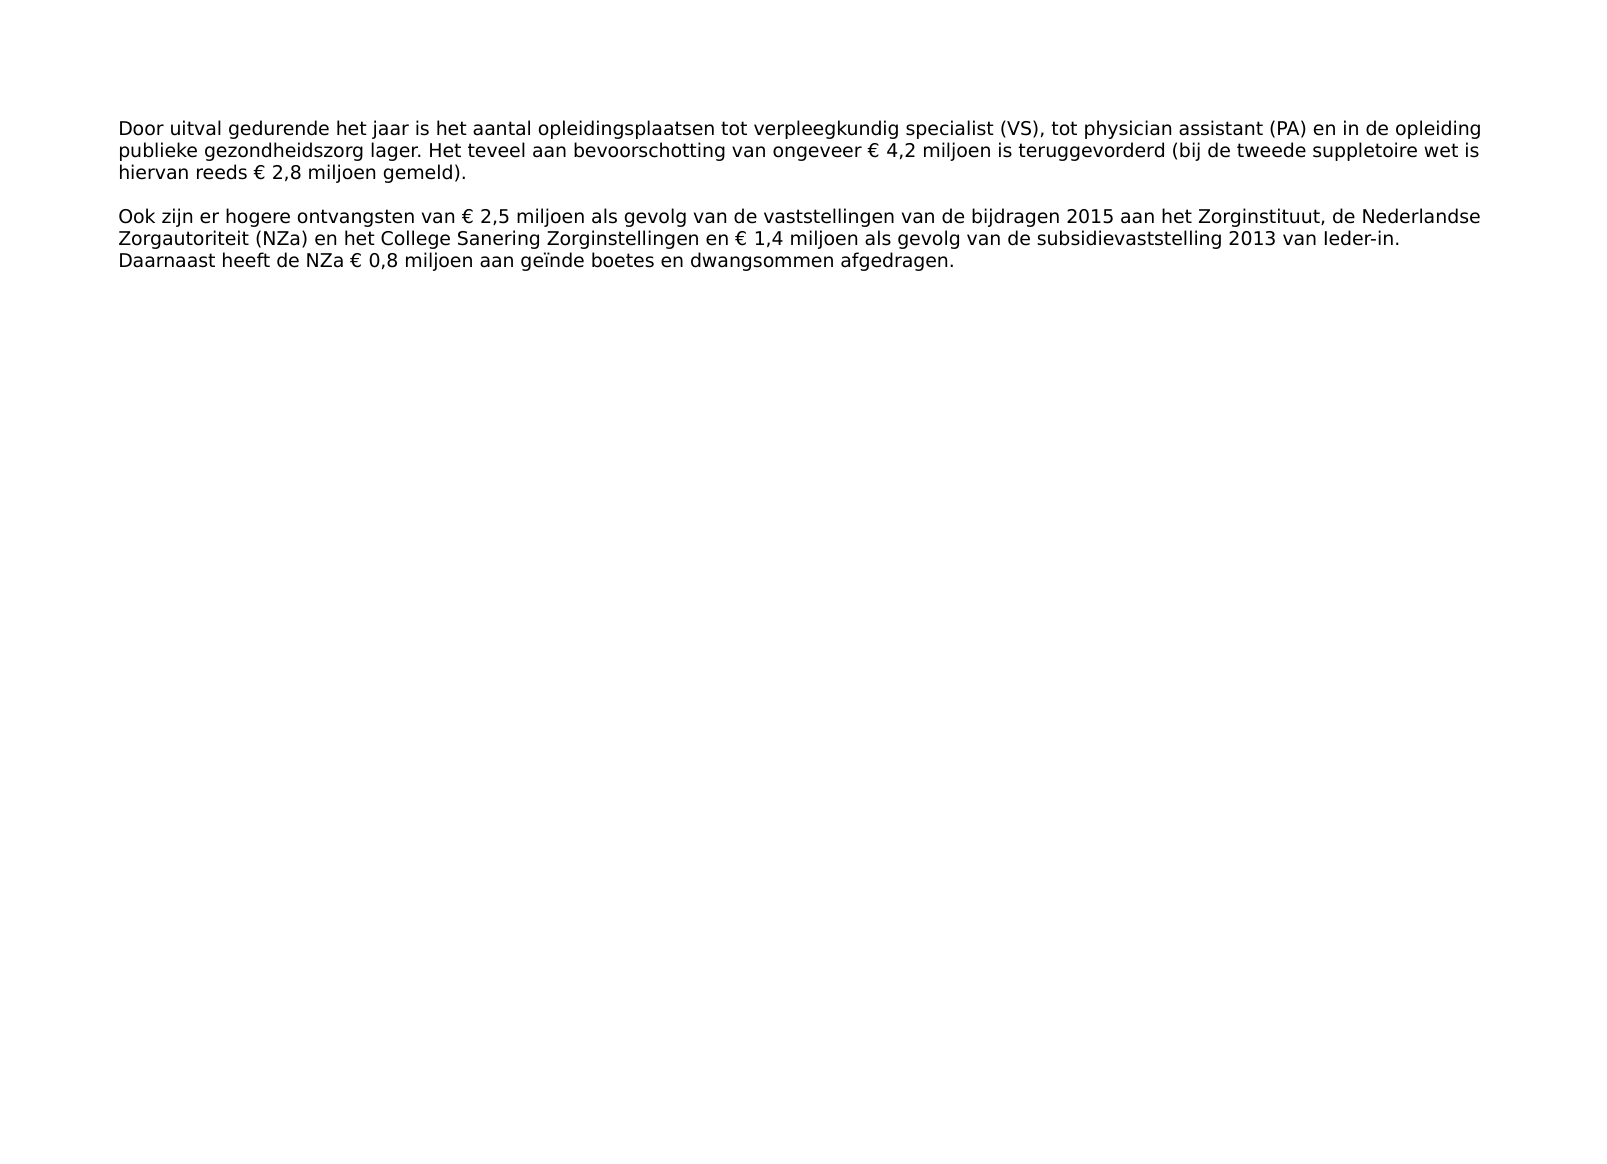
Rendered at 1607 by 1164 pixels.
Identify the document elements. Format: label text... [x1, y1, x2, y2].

text Ook zijn er hogere ontvangsten van € 2,5 miljoen als gevolg van de vaststellingen van de bijdragen 2015 aan het Zorginstituut, de Nederlandse Zorgautoriteit (NZa) en het College Sanering Zorginstellingen en € 1,4 miljoen als gevolg van de subsidievaststelling 2013 van Ieder-in. Daarnaast heeft de NZa € 0,8 miljoen aan geïnde boetes en dwangsommen afgedragen. [118, 206, 1488, 272]
text Door uitval gedurende het jaar is het aantal opleidingsplaatsen tot verpleegkundig specialist (VS), tot physician assistant (PA) en in de opleiding publieke gezondheidszorg lager. Het teveel aan bevoorschotting van ongeveer € 4,2 miljoen is teruggevorderd (bij de tweede suppletoire wet is hiervan reeds € 2,8 miljoen gemeld). [118, 118, 1488, 184]
